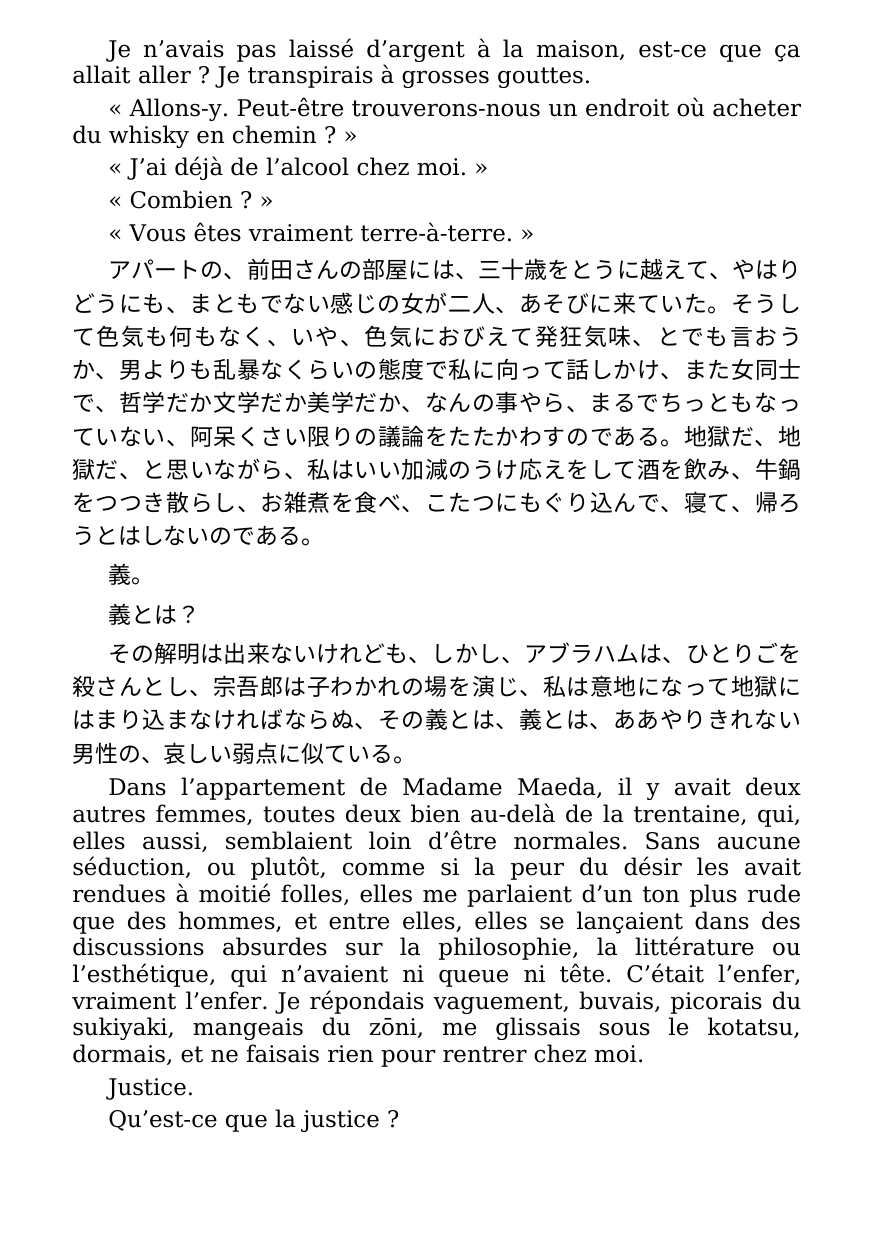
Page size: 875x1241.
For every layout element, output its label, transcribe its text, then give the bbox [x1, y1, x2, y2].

text Qu’est-ce que la justice ? [72, 1106, 802, 1133]
text その解明は出来ないけれども、しかし、アブラハムは、ひとりごを殺さんとし、宗吾郎は子わかれの場を演じ、私は意地になって地獄にはまり込まなければならぬ、その義とは、義とは、ああやりきれない男性の、哀しい弱点に似ている。 [72, 636, 802, 769]
text Je n’avais pas laissé d’argent à la maison, est-ce que ça allait aller ? Je transpirais à grosses gouttes. [72, 36, 802, 89]
text « J’ai déjà de l’alcool chez moi. » [72, 154, 802, 181]
text Justice. [72, 1074, 802, 1101]
text 義。 [72, 557, 802, 591]
text « Allons-y. Peut-être trouverons-nous un endroit où acheter du whisky en chemin ? » [72, 95, 802, 149]
text « Vous êtes vraiment terre-à-terre. » [72, 220, 802, 246]
text 義とは？ [72, 597, 802, 630]
text « Combien ? » [72, 187, 802, 214]
text アパートの、前田さんの部屋には、三十歳をとうに越えて、やはりどうにも、まともでない感じの女が二人、あそびに来ていた。そうして色気も何もなく、いや、色気におびえて発狂気味、とでも言おうか、男よりも乱暴なくらいの態度で私に向って話しかけ、また女同士で、哲学だか文学だか美学だか、なんの事やら、まるでちっともなっていない、阿呆くさい限りの議論をたたかわすのである。地獄だ、地獄だ、と思いながら、私はいい加減のうけ応えをして酒を飲み、牛鍋をつつき散らし、お雑煮を食べ、こたつにもぐり込んで、寝て、帰ろうとはしないのである。 [72, 252, 802, 551]
text Dans l’appartement de Madame Maeda, il y avait deux autres femmes, toutes deux bien au-delà de la trentaine, qui, elles aussi, semblaient loin d’être normales. Sans aucune séduction, ou plutôt, comme si la peur du désir les avait rendues à moitié folles, elles me parlaient d’un ton plus rude que des hommes, et entre elles, elles se lançaient dans des discussions absurdes sur la philosophie, la littérature ou l’esthétique, qui n’avaient ni queue ni tête. C’était l’enfer, vraiment l’enfer. Je répondais vaguement, buvais, picorais du sukiyaki, mangeais du zōni, me glissais sous le kotatsu, dormais, et ne faisais rien pour rentrer chez moi. [72, 774, 802, 1068]
